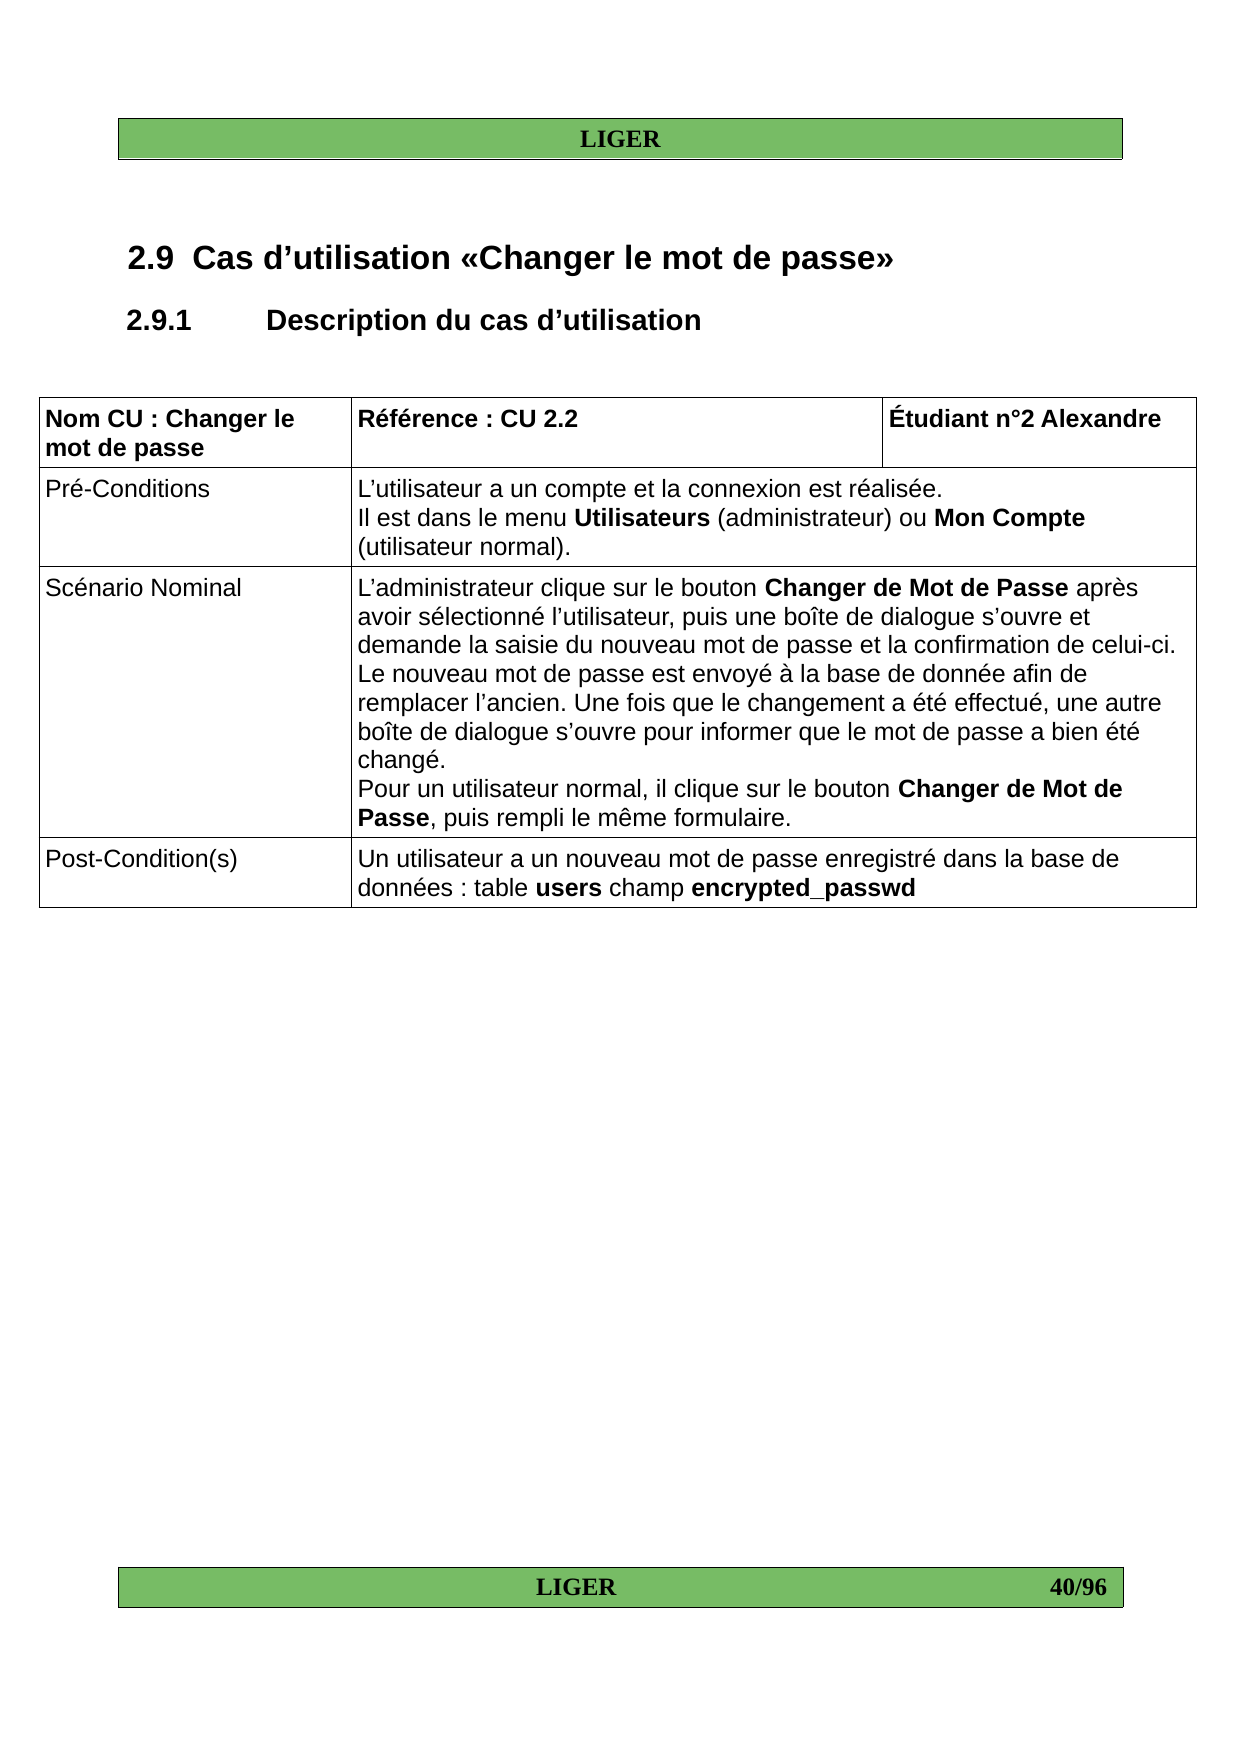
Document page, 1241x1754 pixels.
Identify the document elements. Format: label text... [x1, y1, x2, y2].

table_cell Pré-Conditions [40, 468, 351, 566]
table_header Étudiant n°2 Alexandre [883, 398, 1196, 467]
subtitle Description du cas d’utilisation [118, 303, 1122, 337]
table_cell Un utilisateur a un nouveau mot de passe enregistré dans la base de données : table users champ encrypted_passwd [352, 838, 1196, 907]
table_cell Post-Condition(s) [40, 838, 351, 907]
table_cell L’utilisateur a un compte et la connexion est réalisée. Il est dans le menu Utilisateurs (administrateur) ou Mon Compte (utilisateur normal). [352, 468, 1196, 566]
table_cell L’administrateur clique sur le bouton Changer de Mot de Passe après avoir sélectionné l’utilisateur, puis une boîte de dialogue s’ouvre et demande la saisie du nouveau mot de passe et la confirmation de celui-ci. Le nouveau mot de passe est envoyé à la base de donnée afin de remplacer l’ancien. Une fois que le changement a été effectué, une autre boîte de dialogue s’ouvre pour informer que le mot de passe a bien été changé. Pour un utilisateur normal, il clique sur le bouton Changer de Mot de Passe, puis rempli le même formulaire. [352, 567, 1196, 837]
subtitle Cas d’utilisation «Changer le mot de passe» [118, 238, 1122, 276]
table_cell Scénario Nominal [40, 567, 351, 837]
table_header Nom CU : Changer le mot de passe [40, 398, 351, 467]
table_header Référence : CU 2.2 [352, 398, 882, 467]
